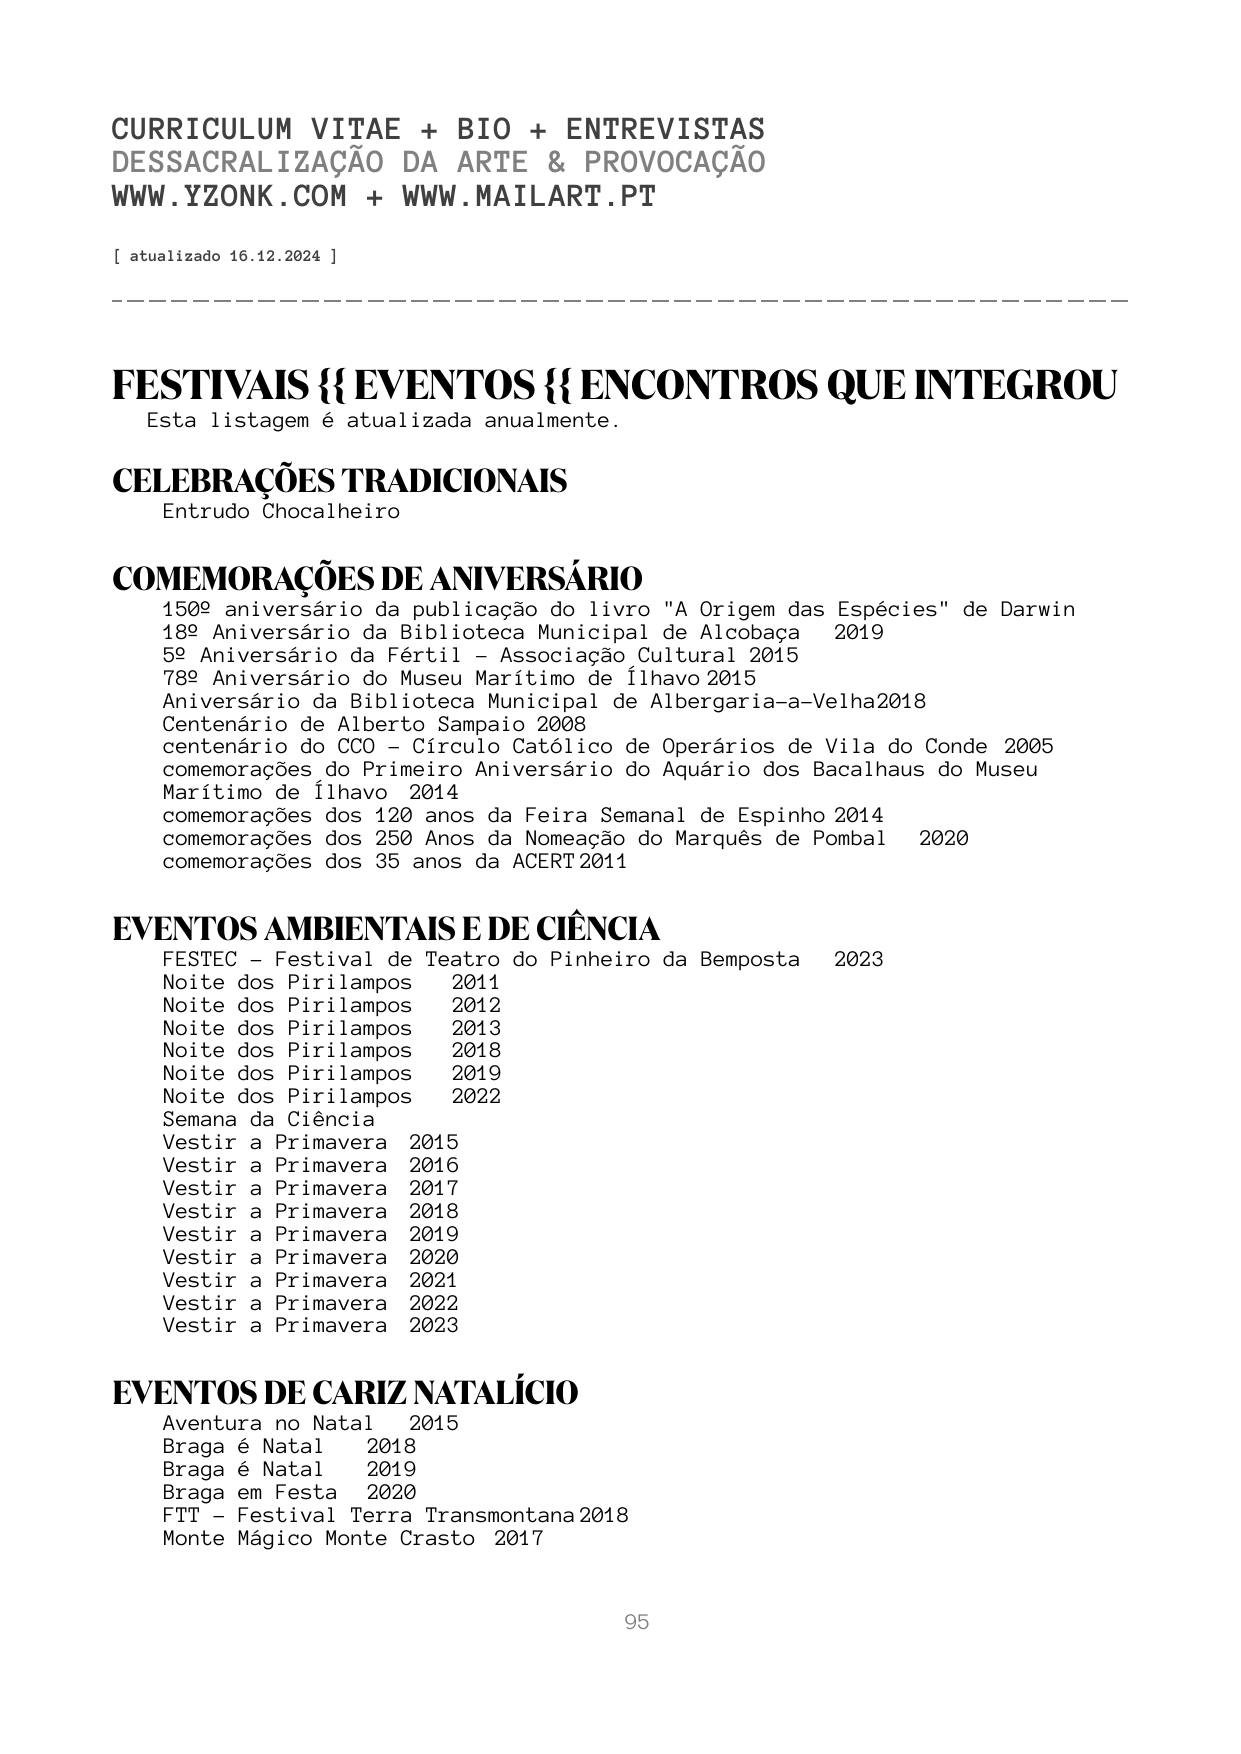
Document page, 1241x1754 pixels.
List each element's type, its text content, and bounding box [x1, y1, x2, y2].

list Aventura no Natal 2015 [163, 1412, 1128, 1435]
subtitle Festivais {{ Eventos {{ Encontros que Integrou [112, 367, 1128, 408]
list Vestir a Primavera 2017 [163, 1177, 1128, 1199]
list comemorações dos 35 anos da ACERT 2011 [163, 850, 1128, 873]
subtitle EVENTOS DE CARIZ NATALÍCIO [112, 1378, 1128, 1412]
list FTT - Festival Terra Transmontana 2018 [163, 1503, 1128, 1526]
list Braga é Natal 2019 [163, 1458, 1128, 1481]
list 5º Aniversário da Fértil – Associação Cultural 2015 [163, 643, 1128, 666]
text Esta listagem é atualizada anualmente. [112, 408, 1128, 431]
list Noite dos Pirilampos 2022 [163, 1085, 1128, 1108]
list Entrudo Chocalheiro [163, 500, 1128, 523]
list Vestir a Primavera 2015 [163, 1131, 1128, 1154]
list Vestir a Primavera 2019 [163, 1222, 1128, 1245]
list 18º Aniversário da Biblioteca Municipal de Alcobaça 2019 [163, 621, 1128, 643]
list Noite dos Pirilampos 2019 [163, 1062, 1128, 1085]
list Braga é Natal 2018 [163, 1435, 1128, 1458]
list 78º Aniversário do Museu Marítimo de Ílhavo 2015 [163, 666, 1128, 689]
list Braga em Festa 2020 [163, 1481, 1128, 1503]
list centenário do CCO - Círculo Católico de Operários de Vila do Conde 2005 [163, 735, 1128, 758]
list Noite dos Pirilampos 2011 [163, 970, 1128, 993]
subtitle COMEMORAÇÕES DE ANIVERSÁRIO [112, 564, 1128, 598]
list 150º aniversário da publicação do livro "A Origem das Espécies" de Darwin [163, 598, 1128, 621]
list Noite dos Pirilampos 2013 [163, 1016, 1128, 1039]
list Vestir a Primavera 2020 [163, 1245, 1128, 1268]
list comemorações dos 250 Anos da Nomeação do Marquês de Pombal 2020 [163, 827, 1128, 850]
subtitle EVENTOS AMBIENTAIS E DE CIÊNCIA [112, 914, 1128, 947]
list Vestir a Primavera 2016 [163, 1154, 1128, 1177]
list Vestir a Primavera 2018 [163, 1199, 1128, 1222]
subtitle CELEBRAÇÕES TRADICIONAIS [112, 467, 1128, 500]
list Noite dos Pirilampos 2012 [163, 993, 1128, 1016]
list Noite dos Pirilampos 2018 [163, 1039, 1128, 1062]
list Semana da Ciência [163, 1108, 1128, 1131]
list Aniversário da Biblioteca Municipal de Albergaria-a-Velha 2018 [163, 689, 1128, 712]
list comemorações do Primeiro Aniversário do Aquário dos Bacalhaus do Museu Marítimo de Ílhavo 2014 [163, 758, 1128, 804]
list Vestir a Primavera 2021 [163, 1268, 1128, 1291]
list comemorações dos 120 anos da Feira Semanal de Espinho 2014 [163, 804, 1128, 827]
list Monte Mágico Monte Crasto 2017 [163, 1526, 1128, 1549]
list FESTEC - Festival de Teatro do Pinheiro da Bemposta 2023 [163, 947, 1128, 970]
list Vestir a Primavera 2022 [163, 1291, 1128, 1314]
list Vestir a Primavera 2023 [163, 1314, 1128, 1337]
list Centenário de Alberto Sampaio 2008 [163, 712, 1128, 735]
